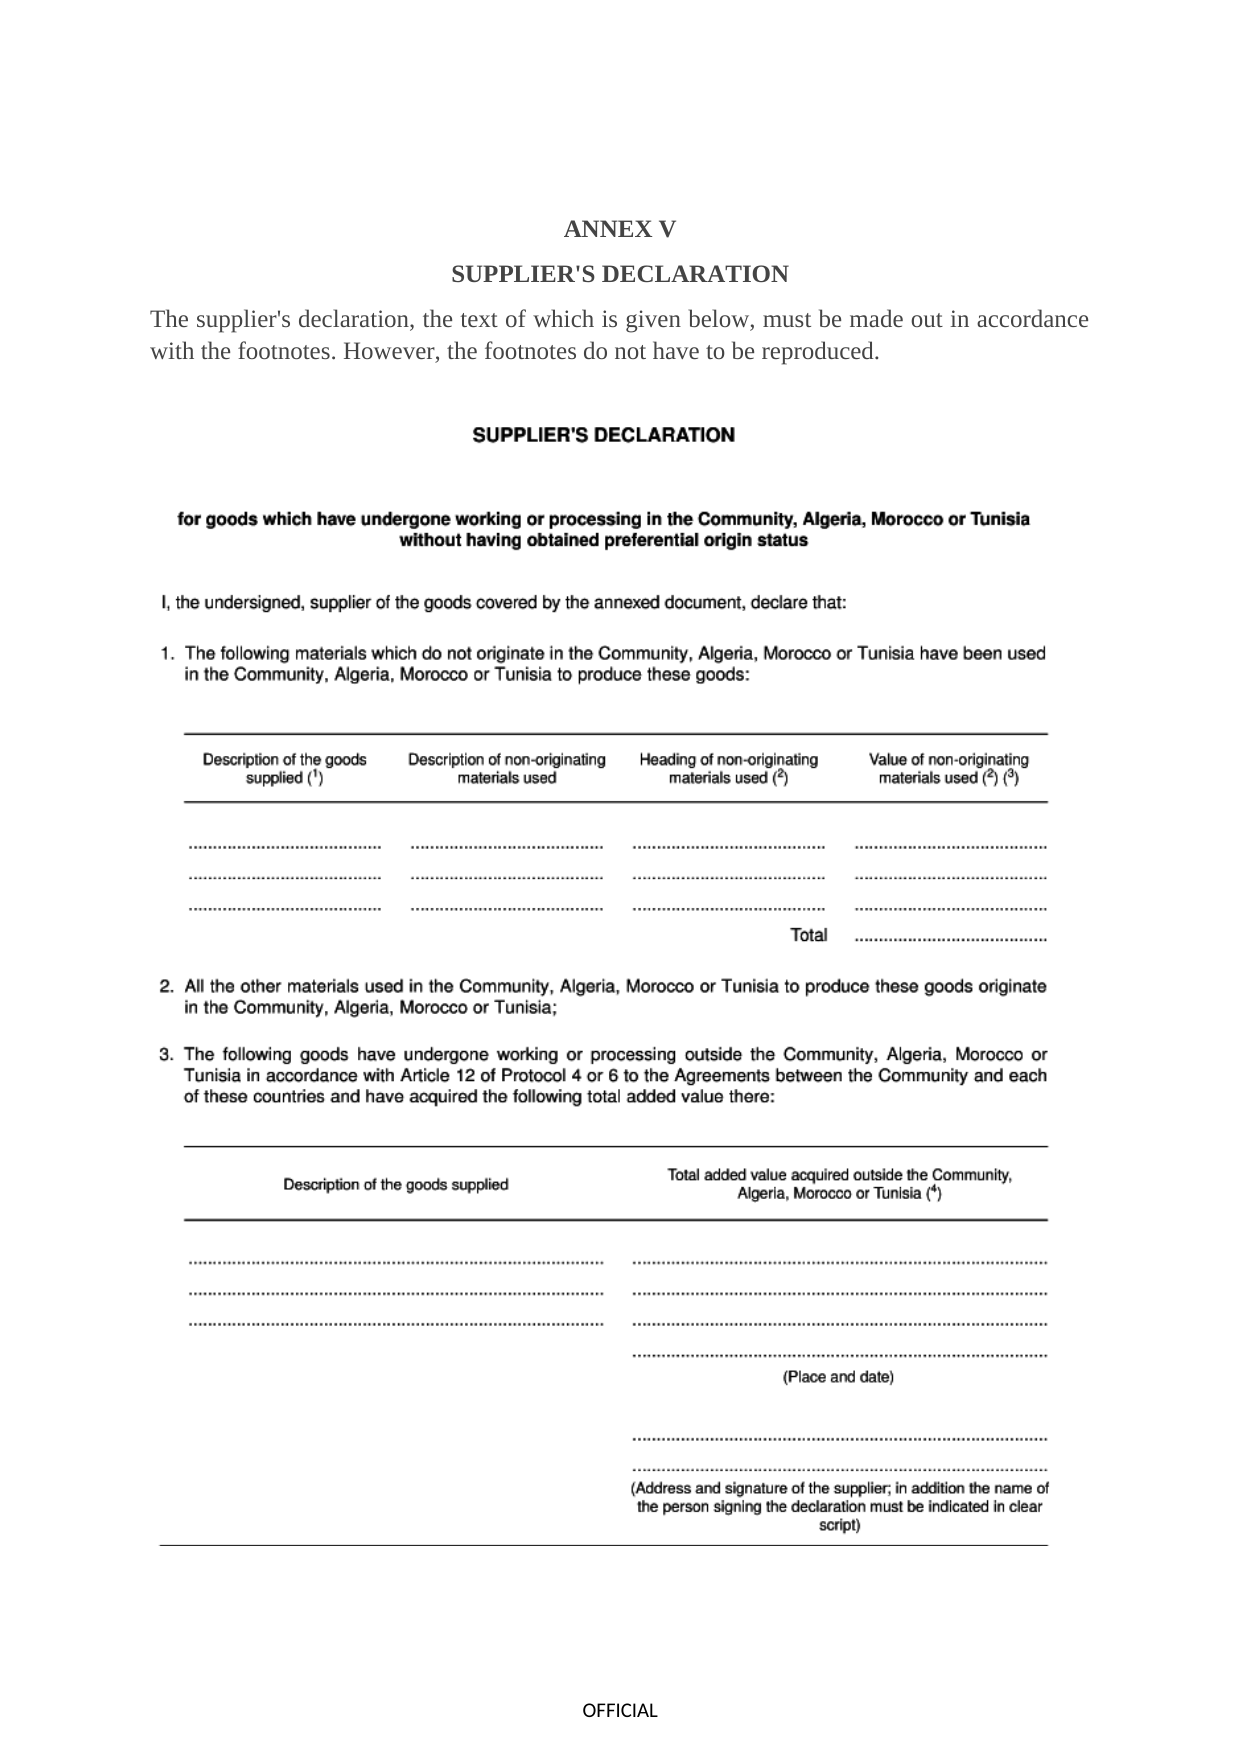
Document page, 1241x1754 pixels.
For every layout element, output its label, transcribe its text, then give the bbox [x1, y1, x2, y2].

text ANNEX V [150, 210, 1090, 242]
text SUPPLIER'S DECLARATION [150, 255, 1090, 287]
text The supplier's declaration, the text of which is given below, must be made out in accordance with the footnotes. However, the footnotes do not have to be reproduced. [150, 300, 1090, 365]
